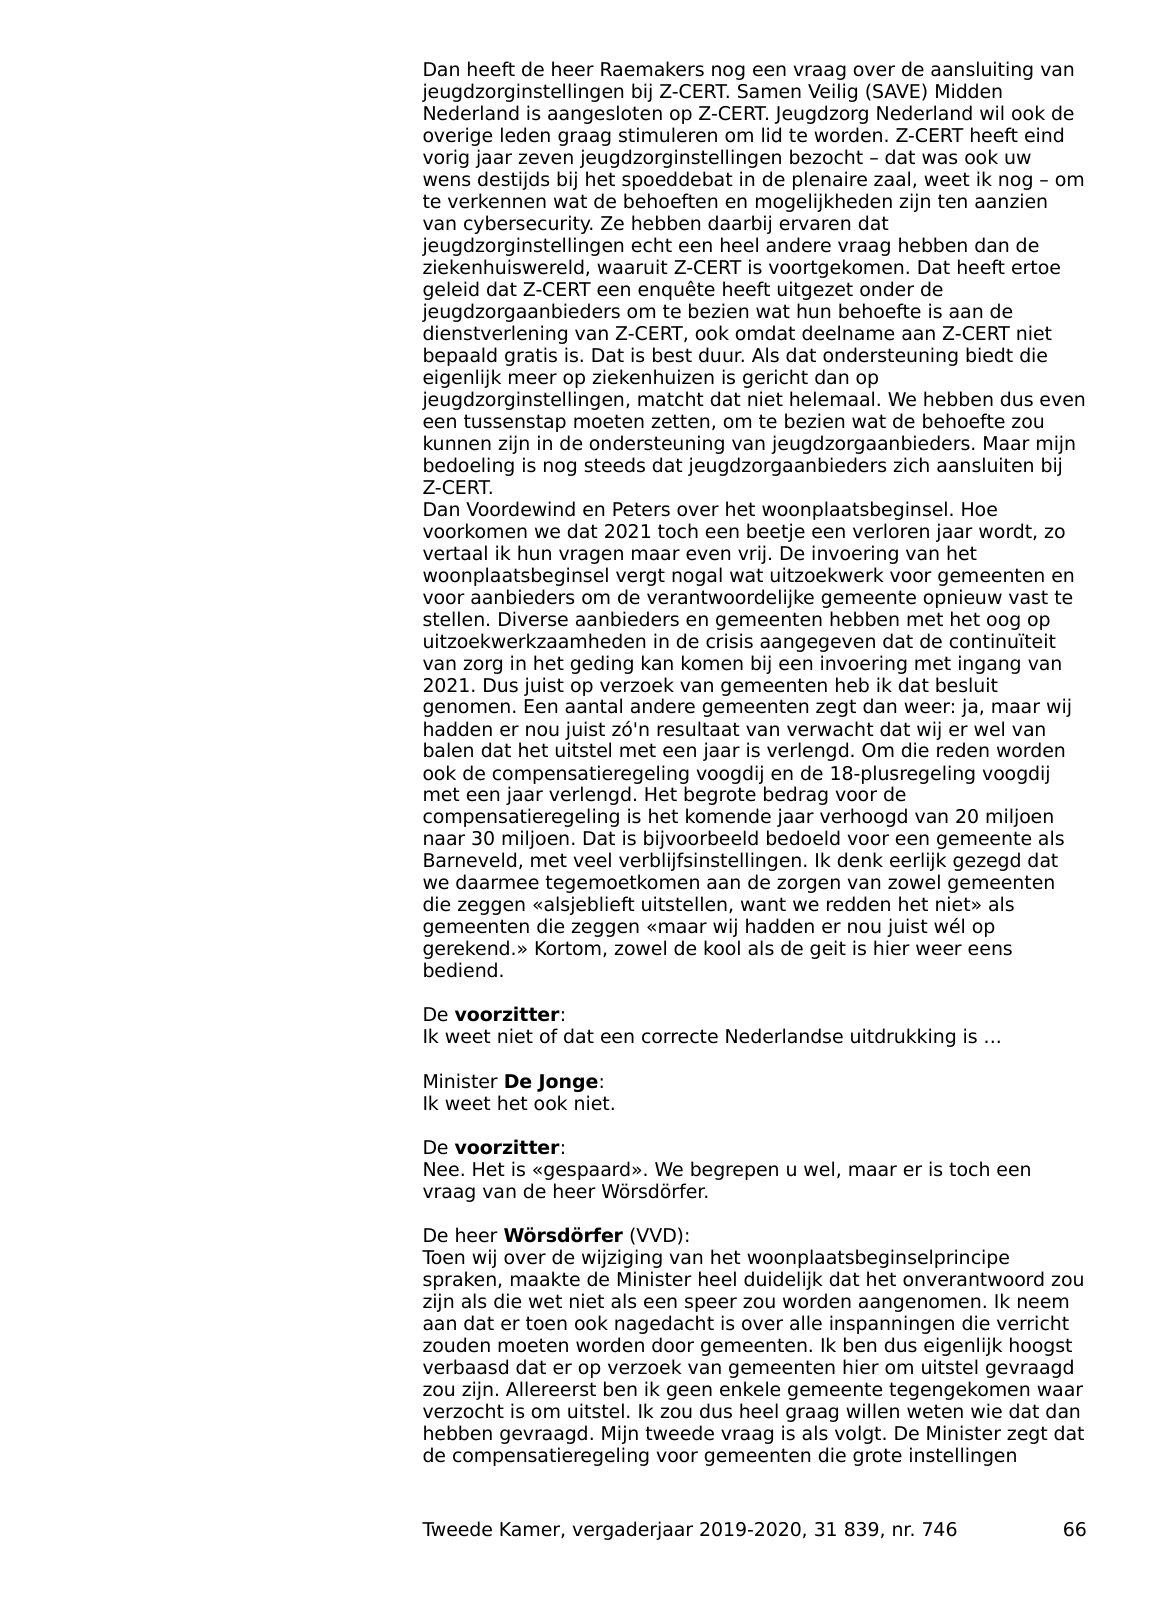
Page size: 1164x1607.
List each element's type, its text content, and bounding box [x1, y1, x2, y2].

text Nee. Het is «gespaard». We begrepen u wel, maar er is toch een vraag van de heer Wörsdörfer. [422, 1159, 1087, 1203]
text De voorzitter: [422, 1004, 1087, 1026]
text Ik weet het ook niet. [422, 1092, 1087, 1114]
text Ik weet niet of dat een correcte Nederlandse uitdrukking is ... [422, 1026, 1087, 1048]
text Toen wij over de wijziging van het woonplaatsbeginselprincipe spraken, maakte de Minister heel duidelijk dat het onverantwoord zou zijn als die wet niet als een speer zou worden aangenomen. Ik neem aan dat er toen ook nagedacht is over alle inspanningen die verricht zouden moeten worden door gemeenten. Ik ben dus eigenlijk hoogst verbaasd dat er op verzoek van gemeenten hier om uitstel gevraagd zou zijn. Allereerst ben ik geen enkele gemeente tegengekomen waar verzocht is om uitstel. Ik zou dus heel graag willen weten wie dat dan hebben gevraagd. Mijn tweede vraag is als volgt. De Minister zegt dat de compensatieregeling voor gemeenten die grote instellingen [422, 1247, 1087, 1467]
text De voorzitter: [422, 1137, 1087, 1159]
text De heer Wörsdörfer (VVD): [422, 1225, 1087, 1247]
text Dan Voordewind en Peters over het woonplaatsbeginsel. Hoe voorkomen we dat 2021 toch een beetje een verloren jaar wordt, zo vertaal ik hun vragen maar even vrij. De invoering van het woonplaatsbeginsel vergt nogal wat uitzoekwerk voor gemeenten en voor aanbieders om de verantwoordelijke gemeente opnieuw vast te stellen. Diverse aanbieders en gemeenten hebben met het oog op uitzoekwerkzaamheden in de crisis aangegeven dat de continuïteit van zorg in het geding kan komen bij een invoering met ingang van 2021. Dus juist op verzoek van gemeenten heb ik dat besluit genomen. Een aantal andere gemeenten zegt dan weer: ja, maar wij hadden er nou juist zó'n resultaat van verwacht dat wij er wel van balen dat het uitstel met een jaar is verlengd. Om die reden worden ook de compensatieregeling voogdij en de 18-plusregeling voogdij met een jaar verlengd. Het begrote bedrag voor de compensatieregeling is het komende jaar verhoogd van 20 miljoen naar 30 miljoen. Dat is bijvoorbeeld bedoeld voor een gemeente als Barneveld, met veel verblijfsinstellingen. Ik denk eerlijk gezegd dat we daarmee tegemoetkomen aan de zorgen van zowel gemeenten die zeggen «alsjeblieft uitstellen, want we redden het niet» als gemeenten die zeggen «maar wij hadden er nou juist wél op gerekend.» Kortom, zowel de kool als de geit is hier weer eens bediend. [422, 499, 1087, 982]
text Minister De Jonge: [422, 1071, 1087, 1092]
text Dan heeft de heer Raemakers nog een vraag over de aansluiting van jeugdzorginstellingen bij Z-CERT. Samen Veilig (SAVE) Midden Nederland is aangesloten op Z-CERT. Jeugdzorg Nederland wil ook de overige leden graag stimuleren om lid te worden. Z-CERT heeft eind vorig jaar zeven jeugdzorginstellingen bezocht – dat was ook uw wens destijds bij het spoeddebat in de plenaire zaal, weet ik nog – om te verkennen wat de behoeften en mogelijkheden zijn ten aanzien van cybersecurity. Ze hebben daarbij ervaren dat jeugdzorginstellingen echt een heel andere vraag hebben dan de ziekenhuiswereld, waaruit Z-CERT is voortgekomen. Dat heeft ertoe geleid dat Z-CERT een enquête heeft uitgezet onder de jeugdzorgaanbieders om te bezien wat hun behoefte is aan de dienstverlening van Z-CERT, ook omdat deelname aan Z-CERT niet bepaald gratis is. Dat is best duur. Als dat ondersteuning biedt die eigenlijk meer op ziekenhuizen is gericht dan op jeugdzorginstellingen, matcht dat niet helemaal. We hebben dus even een tussenstap moeten zetten, om te bezien wat de behoefte zou kunnen zijn in de ondersteuning van jeugdzorgaanbieders. Maar mijn bedoeling is nog steeds dat jeugdzorgaanbieders zich aansluiten bij Z-CERT. [422, 59, 1087, 499]
